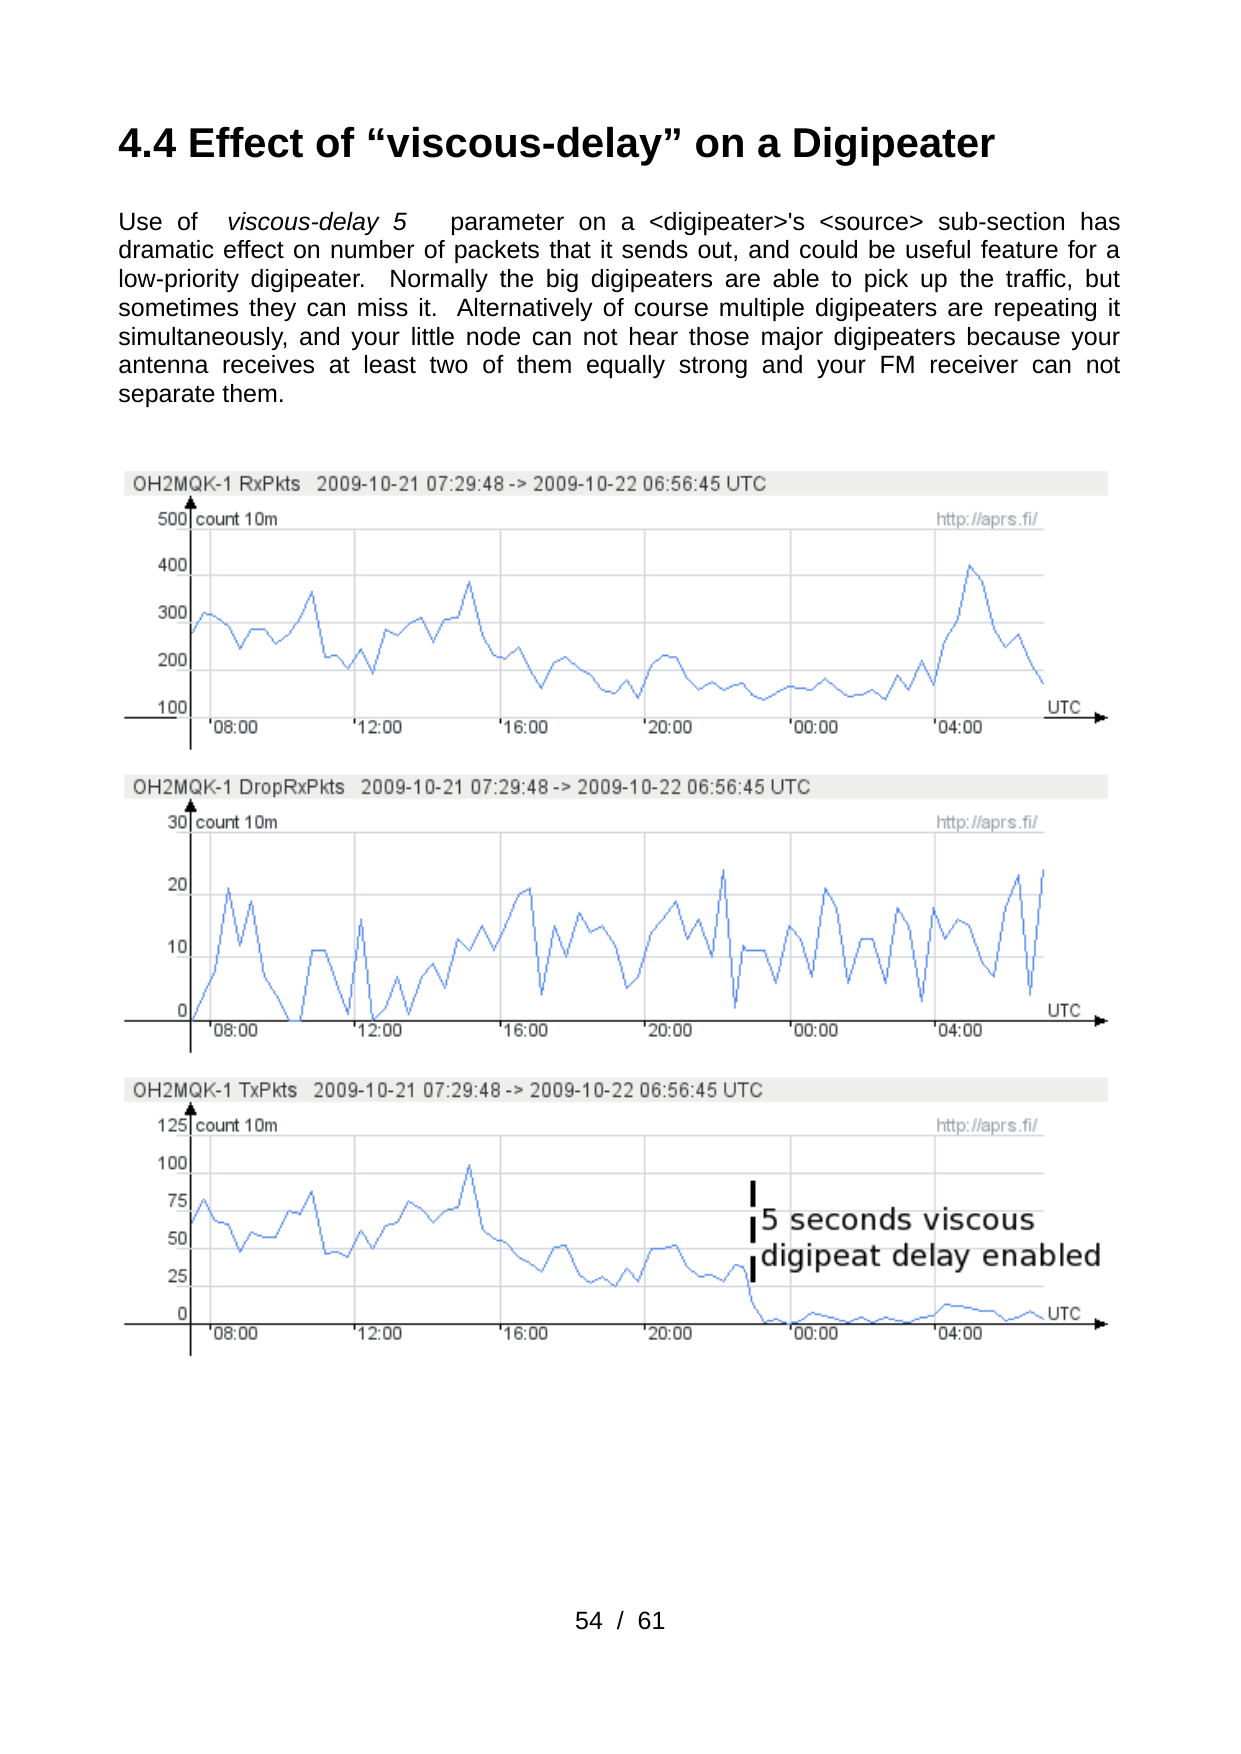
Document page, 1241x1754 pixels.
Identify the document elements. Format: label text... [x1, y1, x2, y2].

subtitle Effect of “viscous-delay” on a Digipeater [118, 118, 1122, 166]
picture [118, 460, 1123, 1358]
text Use of viscous-delay 5 parameter on a <digipeater>'s <source> sub-section has dramatic effect on number of packets that it sends out, and could be useful feature for a low-priority digipeater. Normally the big digipeaters are able to pick up the traffic, but sometimes they can miss it. Alternatively of course multiple digipeaters are repeating it simultaneously, and your little node can not hear those major digipeaters because your antenna receives at least two of them equally strong and your FM receiver can not separate them. [118, 207, 1122, 408]
